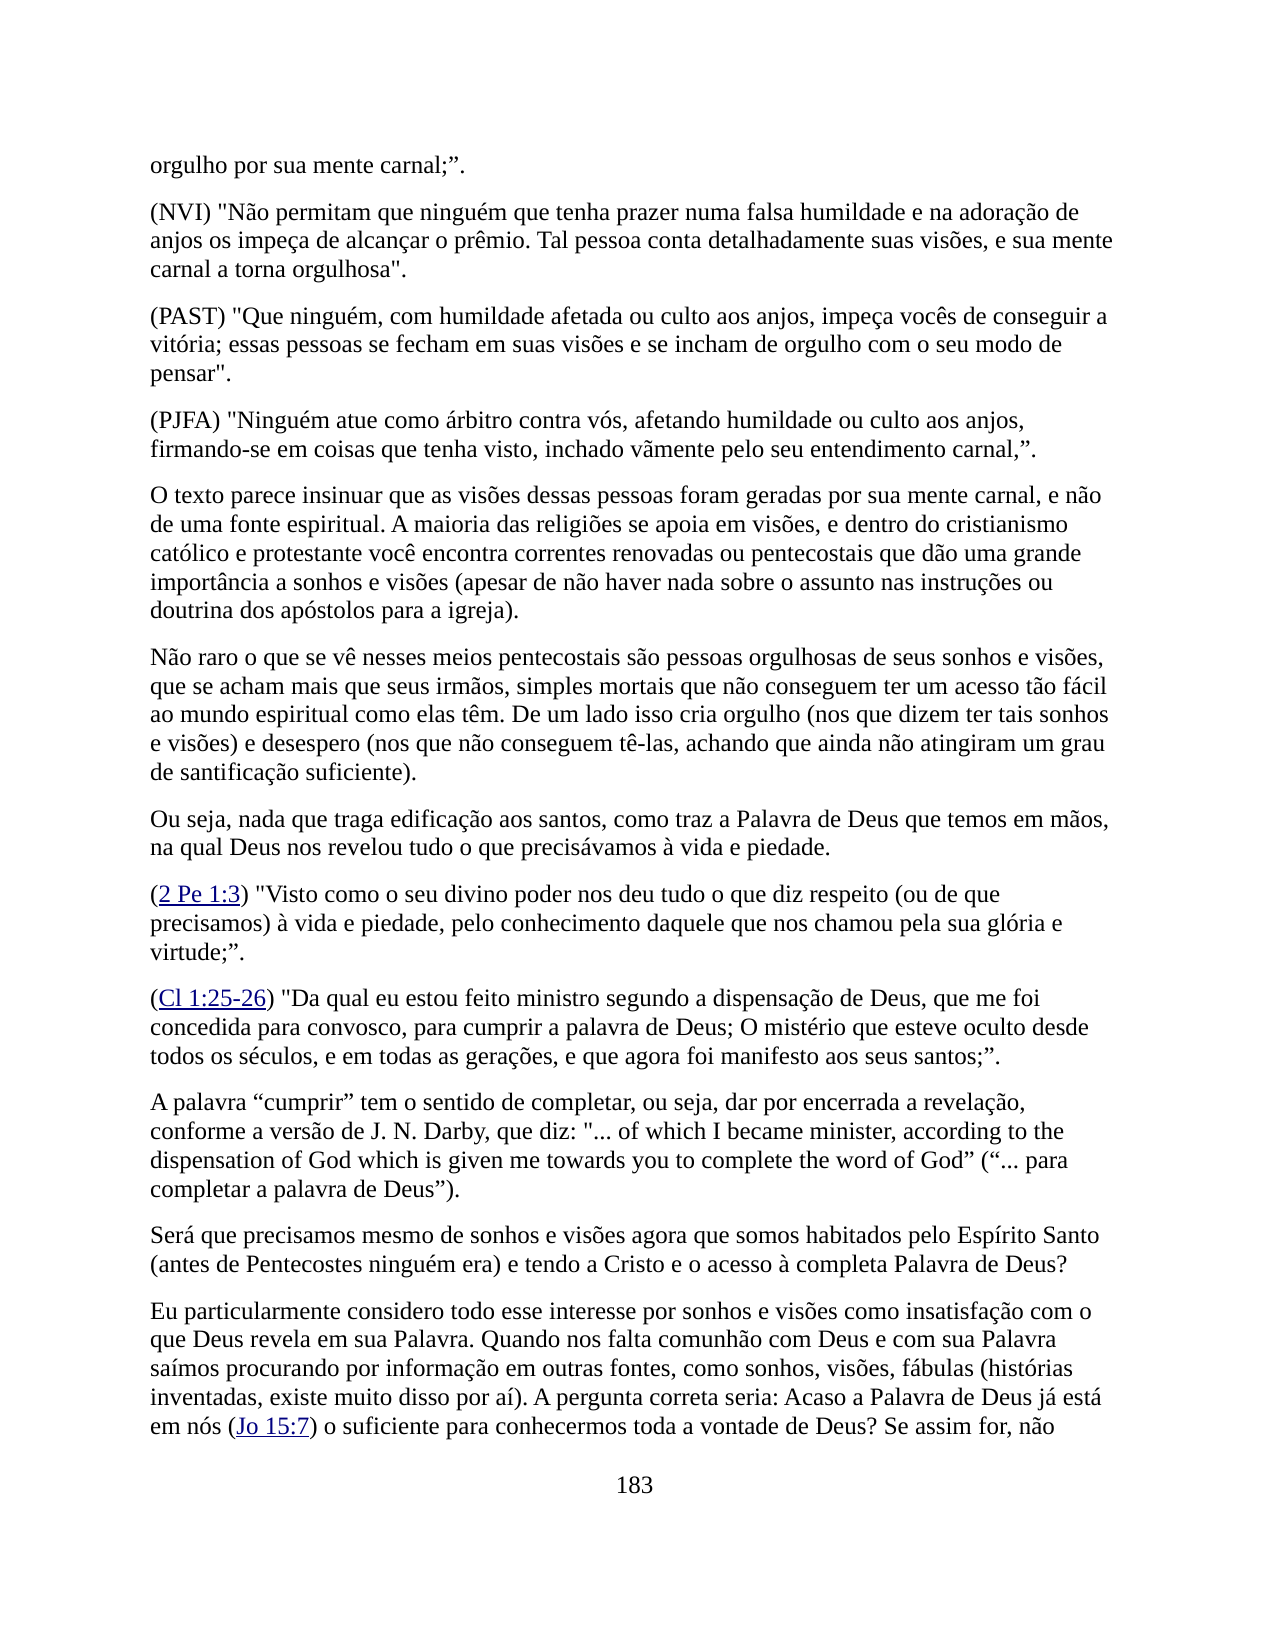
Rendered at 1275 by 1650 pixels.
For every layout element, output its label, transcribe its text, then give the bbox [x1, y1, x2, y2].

text (NVI) "Não permitam que ninguém que tenha prazer numa falsa humildade e na adoração de anjos os impeça de alcançar o prêmio. Tal pessoa conta detalhadamente suas visões, e sua mente carnal a torna orgulhosa". [150, 197, 1125, 283]
text (PJFA) "Ninguém atue como árbitro contra vós, afetando humildade ou culto aos anjos, firmando-se em coisas que tenha visto, inchado vãmente pelo seu entendimento carnal,”. [150, 405, 1125, 462]
text (PAST) "Que ninguém, com humildade afetada ou culto aos anjos, impeça vocês de conseguir a vitória; essas pessoas se fecham em suas visões e se incham de orgulho com o seu modo de pensar". [150, 301, 1125, 387]
text A palavra “cumprir” tem o sentido de completar, ou seja, dar por encerrada a revelação, conforme a versão de J. N. Darby, que diz: "... of which I became minister, according to the dispensation of God which is given me towards you to complete the word of God” (“... para completar a palavra de Deus”). [150, 1087, 1125, 1202]
text Não raro o que se vê nesses meios pentecostais são pessoas orgulhosas de seus sonhos e visões, que se acham mais que seus irmãos, simples mortais que não conseguem ter um acesso tão fácil ao mundo espiritual como elas têm. De um lado isso cria orgulho (nos que dizem ter tais sonhos e visões) e desespero (nos que não conseguem tê-las, achando que ainda não atingiram um grau de santificação suficiente). [150, 642, 1125, 786]
text O texto parece insinuar que as visões dessas pessoas foram geradas por sua mente carnal, e não de uma fonte espiritual. A maioria das religiões se apoia em visões, e dentro do cristianismo católico e protestante você encontra correntes renovadas ou pentecostais que dão uma grande importância a sonhos e visões (apesar de não haver nada sobre o assunto nas instruções ou doutrina dos apóstolos para a igreja). [150, 480, 1125, 624]
text Eu particularmente considero todo esse interesse por sonhos e visões como insatisfação com o que Deus revela em sua Palavra. Quando nos falta comunhão com Deus e com sua Palavra saímos procurando por informação em outras fontes, como sonhos, visões, fábulas (histórias inventadas, existe muito disso por aí). A pergunta correta seria: Acaso a Palavra de Deus já está em nós (Jo 15:7) o suficiente para conhecermos toda a vontade de Deus? Se assim for, não [150, 1296, 1125, 1439]
text (Cl 1:25-26) "Da qual eu estou feito ministro segundo a dispensação de Deus, que me foi concedida para convosco, para cumprir a palavra de Deus; O mistério que esteve oculto desde todos os séculos, e em todas as gerações, e que agora foi manifesto aos seus santos;”. [150, 983, 1125, 1069]
text (2 Pe 1:3) "Visto como o seu divino poder nos deu tudo o que diz respeito (ou de que precisamos) à vida e piedade, pelo conhecimento daquele que nos chamou pela sua glória e virtude;”. [150, 879, 1125, 965]
text Ou seja, nada que traga edificação aos santos, como traz a Palavra de Deus que temos em mãos, na qual Deus nos revelou tudo o que precisávamos à vida e piedade. [150, 804, 1125, 861]
text Será que precisamos mesmo de sonhos e visões agora que somos habitados pelo Espírito Santo (antes de Pentecostes ninguém era) e tendo a Cristo e o acesso à completa Palavra de Deus? [150, 1220, 1125, 1278]
text orgulho por sua mente carnal;”. [150, 150, 1125, 179]
